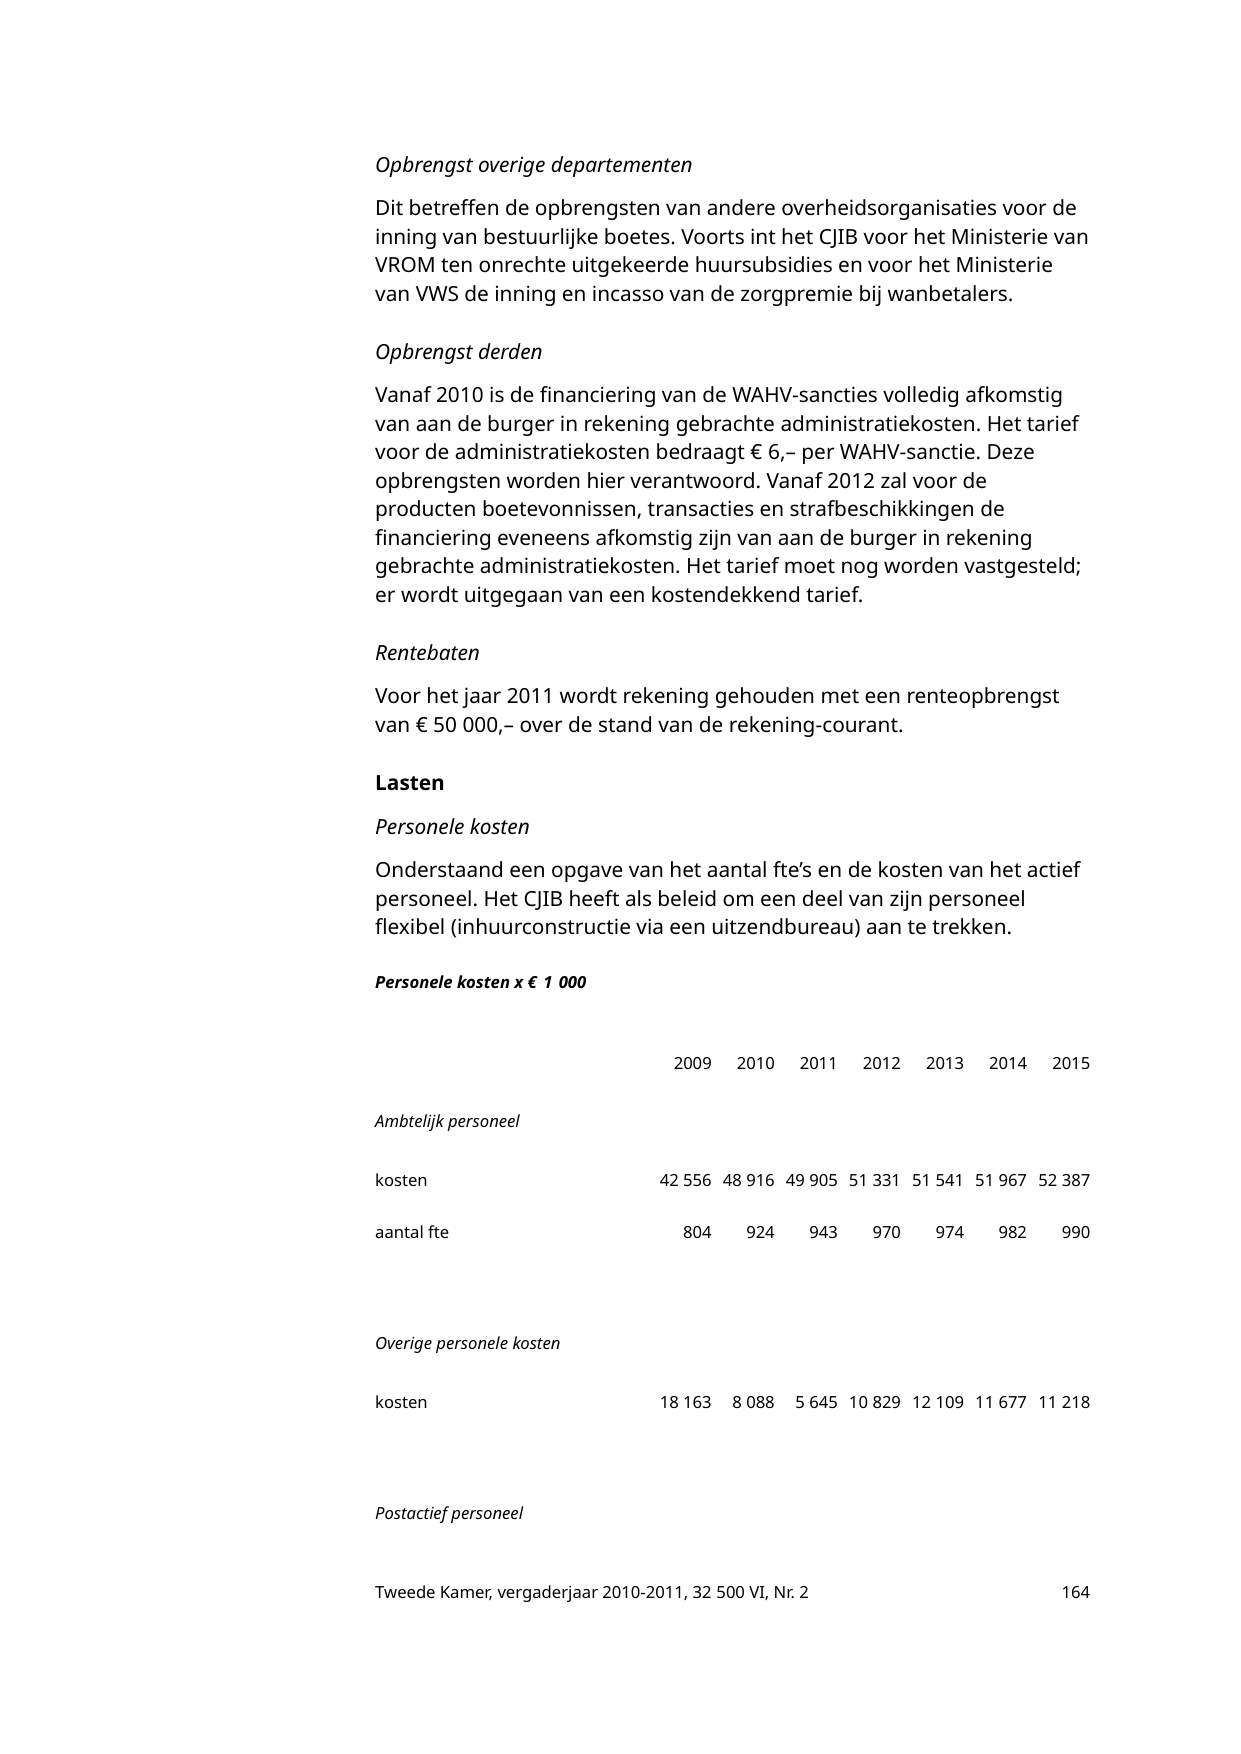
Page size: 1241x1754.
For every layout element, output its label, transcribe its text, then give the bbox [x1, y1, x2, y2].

table_cell Postactief personeel [375, 1502, 648, 1560]
text Lasten [375, 768, 1090, 797]
table_cell [648, 1502, 711, 1560]
table_cell 51 967 [964, 1168, 1027, 1221]
table_cell 982 [964, 1221, 1027, 1273]
table_cell kosten [375, 1168, 648, 1221]
table_header 2009 [648, 1051, 711, 1110]
table_cell [375, 1443, 648, 1502]
table_cell [1027, 1502, 1090, 1560]
text Personele kosten x € 1 000 [375, 971, 1090, 993]
table_cell 42 556 [648, 1168, 711, 1221]
table_cell [964, 1274, 1027, 1332]
table_cell [838, 1502, 901, 1560]
text Rentebaten [375, 638, 1090, 667]
table_header 2010 [711, 1051, 774, 1110]
table_cell [711, 1502, 774, 1560]
table_cell [648, 1274, 711, 1332]
table_cell [711, 1443, 774, 1502]
table_cell aantal fte [375, 1221, 648, 1273]
table_cell [838, 1110, 901, 1168]
table_cell [964, 1443, 1027, 1502]
table_cell [775, 1274, 838, 1332]
text Onderstaand een opgave van het aantal fte’s en de kosten van het actief personeel. Het CJIB heeft als beleid om een deel van zijn personeel flexibel (inhuurconstructie via een uitzendbureau) aan te trekken. [375, 855, 1090, 941]
table_cell [711, 1332, 774, 1390]
table_cell [775, 1332, 838, 1390]
table_cell [901, 1332, 964, 1390]
text Dit betreffen de opbrengsten van andere overheidsorganisaties voor de inning van bestuurlijke boetes. Voorts int het CJIB voor het Ministerie van VROM ten onrechte uitgekeerde huursubsidies en voor het Ministerie van VWS de inning en incasso van de zorgpremie bij wanbetalers. [375, 193, 1090, 307]
table_cell 974 [901, 1221, 964, 1273]
text Vanaf 2010 is de financiering van de WAHV-sancties volledig afkomstig van aan de burger in rekening gebrachte administratiekosten. Het tarief voor de administratiekosten bedraagt € 6,– per WAHV-sanctie. Deze opbrengsten worden hier verantwoord. Vanaf 2012 zal voor de producten boetevonnissen, transacties en strafbeschikkingen de financiering eveneens afkomstig zijn van aan de burger in rekening gebrachte administratiekosten. Het tarief moet nog worden vastgesteld; er wordt uitgegaan van een kostendekkend tarief. [375, 381, 1090, 608]
table_cell [711, 1110, 774, 1168]
table_header 2015 [1027, 1051, 1090, 1110]
table_cell 8 088 [711, 1390, 774, 1443]
table_cell [838, 1274, 901, 1332]
text Voor het jaar 2011 wordt rekening gehouden met een renteopbrengst van € 50 000,– over de stand van de rekening-courant. [375, 682, 1090, 738]
table_cell 18 163 [648, 1390, 711, 1443]
table_cell 49 905 [775, 1168, 838, 1221]
text Personele kosten [375, 812, 1090, 840]
table_cell 51 331 [838, 1168, 901, 1221]
text Opbrengst overige departementen [375, 150, 1090, 178]
table_header 2011 [775, 1051, 838, 1110]
table_cell 48 916 [711, 1168, 774, 1221]
table_cell [775, 1110, 838, 1168]
table_cell 12 109 [901, 1390, 964, 1443]
table_cell 52 387 [1027, 1168, 1090, 1221]
table_cell [838, 1332, 901, 1390]
table_cell 924 [711, 1221, 774, 1273]
table_cell [1027, 1332, 1090, 1390]
table_cell 11 677 [964, 1390, 1027, 1443]
table_cell [901, 1110, 964, 1168]
table_cell [964, 1502, 1027, 1560]
table_cell 11 218 [1027, 1390, 1090, 1443]
table_cell [775, 1502, 838, 1560]
table_cell [648, 1110, 711, 1168]
table_cell 5 645 [775, 1390, 838, 1443]
table_cell 943 [775, 1221, 838, 1273]
table_cell [901, 1502, 964, 1560]
table_header [375, 1051, 648, 1110]
table_cell 51 541 [901, 1168, 964, 1221]
table_cell [1027, 1274, 1090, 1332]
table_header 2012 [838, 1051, 901, 1110]
table_cell [775, 1443, 838, 1502]
table_cell 970 [838, 1221, 901, 1273]
table_cell [1027, 1443, 1090, 1502]
table_cell Ambtelijk personeel [375, 1110, 648, 1168]
table_cell [838, 1443, 901, 1502]
table_cell [375, 1274, 648, 1332]
table_cell 10 829 [838, 1390, 901, 1443]
table_cell [648, 1332, 711, 1390]
table_cell Overige personele kosten [375, 1332, 648, 1390]
table_cell [901, 1274, 964, 1332]
table_cell [1027, 1110, 1090, 1168]
table_cell 990 [1027, 1221, 1090, 1273]
table_cell 804 [648, 1221, 711, 1273]
table_header 2013 [901, 1051, 964, 1110]
text Opbrengst derden [375, 337, 1090, 366]
table_cell [964, 1332, 1027, 1390]
table_cell [648, 1443, 711, 1502]
table_cell [964, 1110, 1027, 1168]
table_cell kosten [375, 1390, 648, 1443]
table_header 2014 [964, 1051, 1027, 1110]
table_cell [901, 1443, 964, 1502]
table_cell [711, 1274, 774, 1332]
